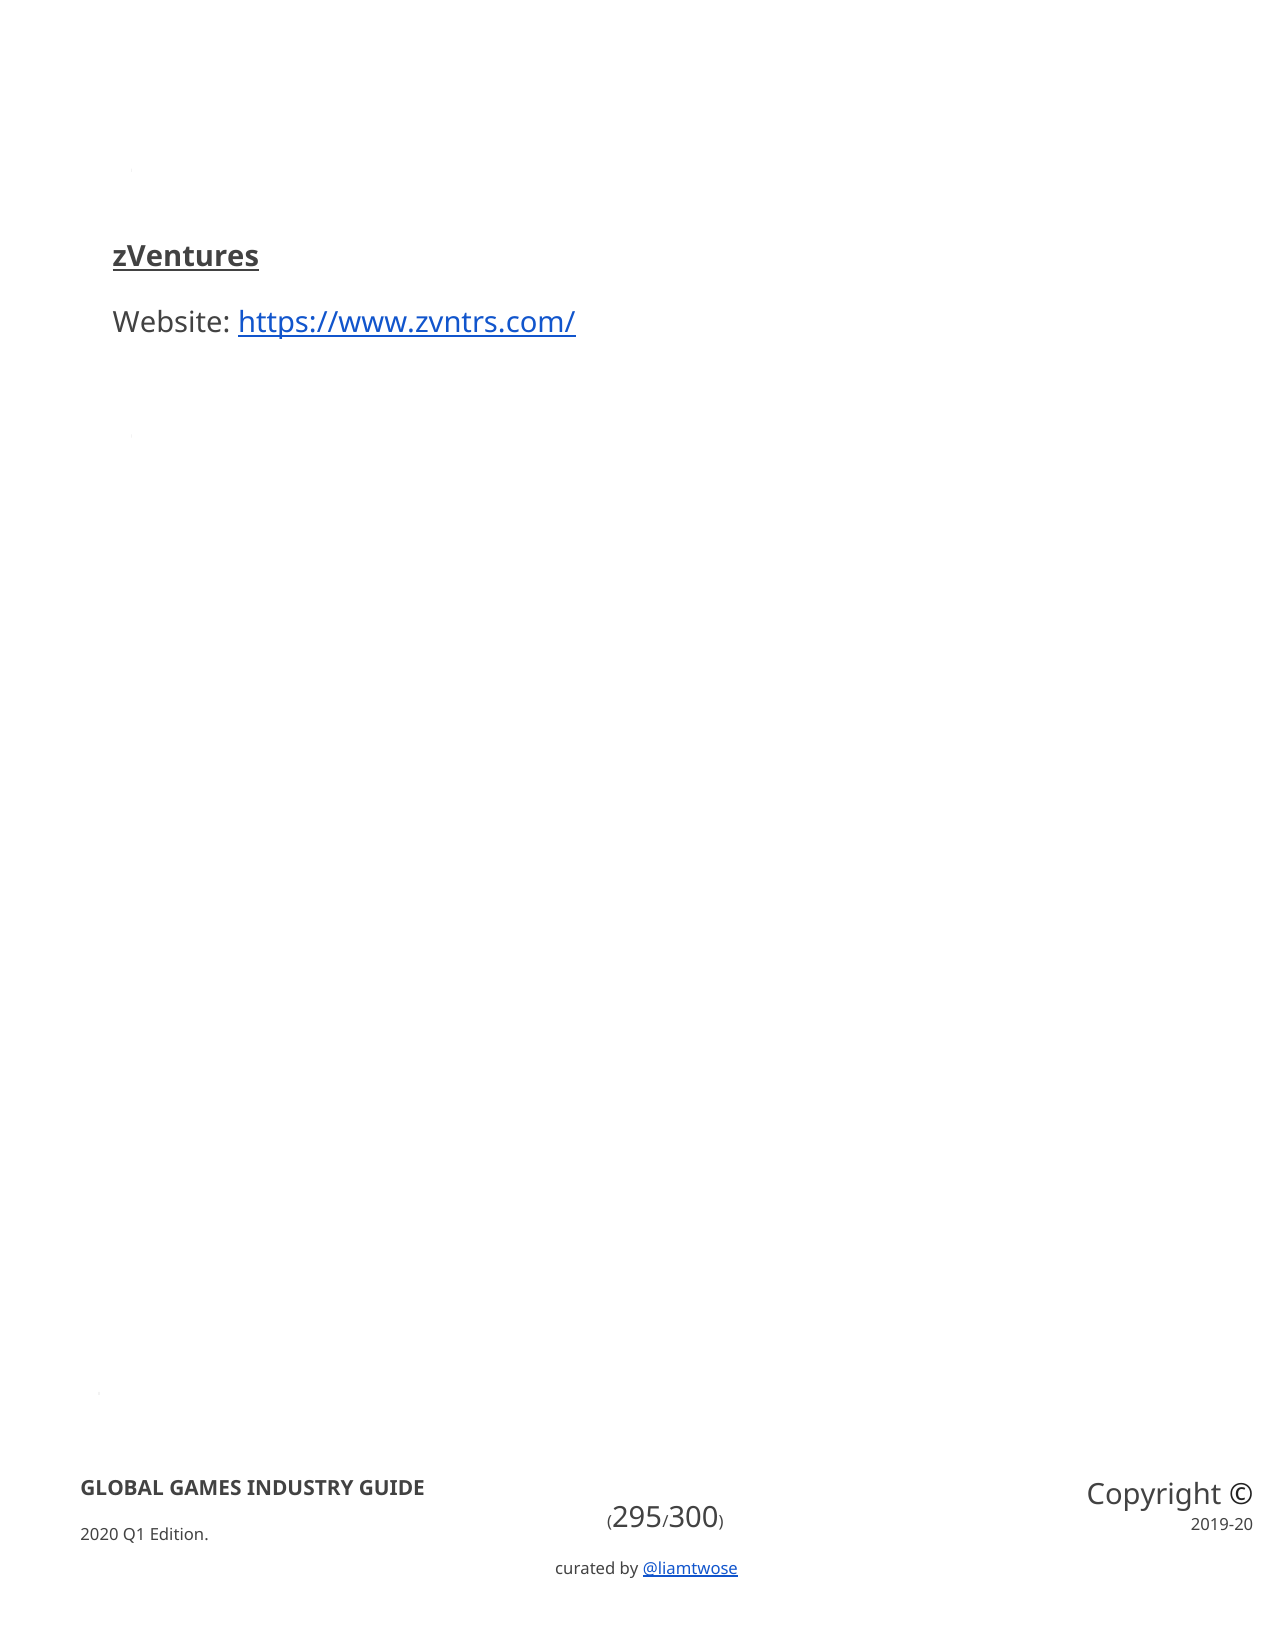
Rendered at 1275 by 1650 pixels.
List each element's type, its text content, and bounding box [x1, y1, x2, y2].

text zVentures [112, 235, 1200, 275]
text Website: https://www.zvntrs.com/ [112, 302, 1200, 341]
